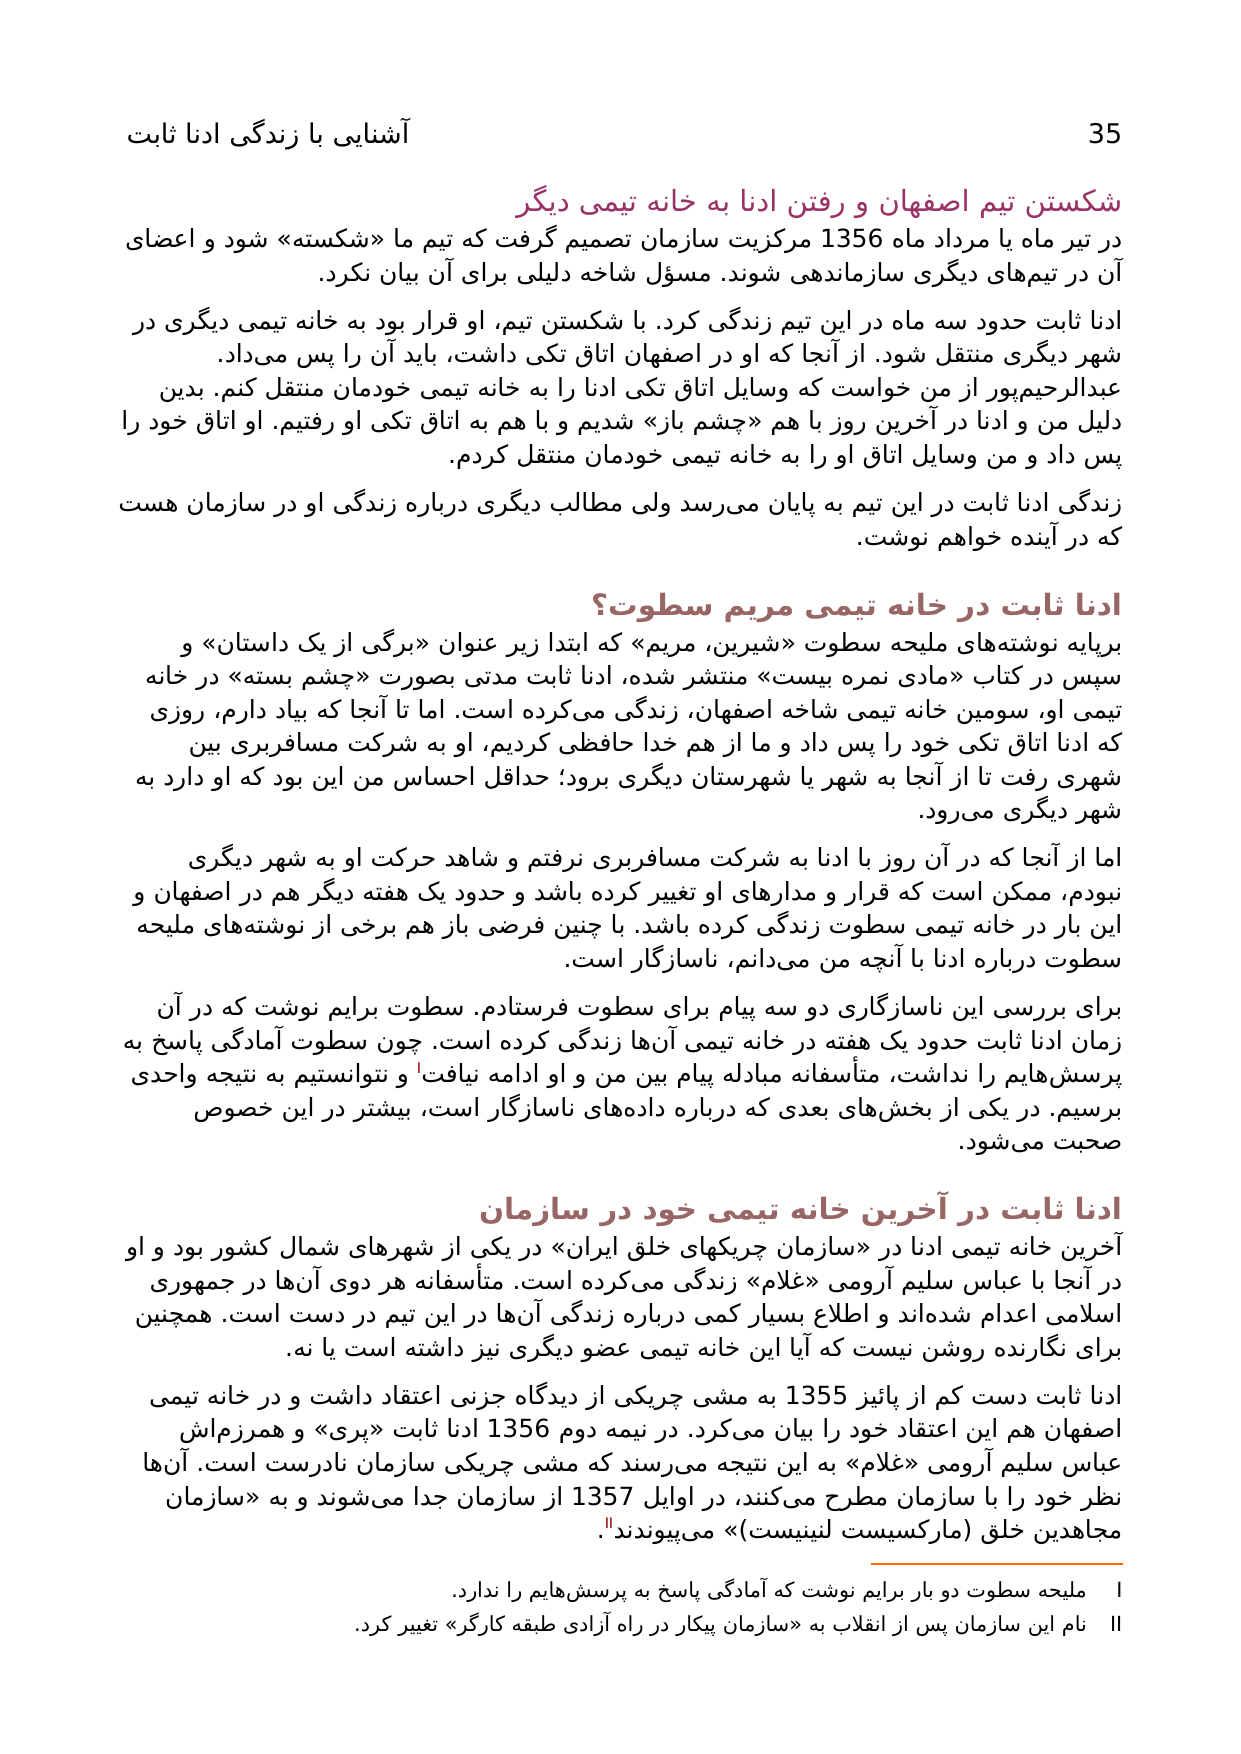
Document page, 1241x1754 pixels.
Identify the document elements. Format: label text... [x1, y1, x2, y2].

text ادنا ثابت دست کم از پائیز 1355 به مشی چریکی از دیدگاه جزنی اعتقاد داشت و در خانه تیمی اصفهان هم این اعتقاد خود را بیان می‌کرد. در نیمه دوم 1356 ادنا ثابت «پری» و همرزم‌اش عباس سلیم آرومی «غلام» به این نتیجه می‌رسند که مشی چریکی سازمان نادرست است. آن‌ها نظر خود را با سازمان مطرح می‌کنند، در اوایل 1357 از سازمان جدا می‌شوند و به «سازمان مجاهدین خلق (مارکسیست لنینیست)» می‌پیوندند. [118, 1381, 1122, 1544]
text ادنا ثابت حدود سه ماه در این تیم زندگی کرد. با شکستن تیم، او قرار بود به خانه تیمی دیگری در شهر دیگری منتقل شود. از آنجا که او در اصفهان اتاق تکی داشت، باید آن را پس می‌داد. عبدالرحیم‌پور از من خواست که وسایل اتاق تکی ادنا را به خانه تیمی خودمان منتقل کنم. بدین دلیل من و ادنا در آخرین روز با هم «چشم باز» شدیم و با هم به اتاق تکی او رفتیم. او اتاق خود را پس داد و من وسایل اتاق او را به خانه تیمی خودمان منتقل کردم. [118, 306, 1122, 469]
text زندگی ادنا ثابت در این تیم به پایان می‌رسد ولی مطالب دیگری درباره زندگی او در سازمان هست که در آینده خواهم نوشت. [118, 488, 1122, 551]
text در تیر ماه یا مرداد ماه 1356 مرکزیت سازمان تصمیم گرفت که تیم ما «شکسته» شود و اعضای آن در تیم‌های دیگری سازماندهی شوند. مسؤل شاخه دلیلی برای آن بیان نکرد. [118, 224, 1122, 287]
text اما از آنجا که در آن روز با ادنا به شرکت مسافربری نرفتم و شاهد حرکت او به شهر دیگری نبودم، ممکن است که قرار و مدارهای او تغییر کرده باشد و حدود یک هفته دیگر هم در اصفهان و این بار در خانه تیمی سطوت زندگی کرده باشد. با چنین فرضی باز هم برخی از نوشته‌های ملیحه سطوت درباره ادنا با آنچه من می‌دانم، ناسازگار است. [118, 843, 1122, 973]
text برای بررسی این ناسازگاری دو سه پیام برای سطوت فرستادم. سطوت برایم نوشت که در آن زمان ادنا ثابت حدود یک هفته در خانه تیمی آن‌ها زندگی کرده است. چون سطوت آمادگی پاسخ به پرسش‌هایم را نداشت، متأسفانه مبادله پیام بین من و او ادامه نیافت و نتوانستیم به نتیجه واحدی برسیم. در یکی از بخش‌های بعدی که درباره داده‌های ناسازگار است، بیشتر در این خصوص صحبت می‌شود. [118, 992, 1122, 1156]
subtitle ادنا ثابت در خانه تیمی مریم سطوت؟ [118, 588, 1122, 622]
text ملیحه سطوت دو بار برایم نوشت که آمادگی پاسخ به پرسش‌هایم را ندارد. [118, 1578, 1122, 1603]
text آخرین خانه تیمی ادنا در «سازمان چریکهای خلق ایران» در یکی از شهرهای شمال کشور بود و او در آنجا با عباس سلیم آرومی «غلام» زندگی می‌کرده است. متأسفانه هر دوی آن‌ها در جمهوری اسلامی اعدام شده‌اند و اطلاع بسیار کمی درباره زندگی آن‌ها در این تیم در دست است. همچنین برای نگارنده روشن نیست که آیا این خانه تیمی عضو دیگری نیز داشته است یا نه. [118, 1232, 1122, 1362]
subtitle شکستن تیم اصفهان و رفتن ادنا به خانه تیمی دیگر [118, 184, 1122, 218]
subtitle ادنا ثابت در آخرین خانه تیمی خود در سازمان [118, 1192, 1122, 1226]
text نام این سازمان پس از انقلاب به «سازمان پیکار در راه آزادی طبقه کارگر» تغییر کرد. [118, 1612, 1122, 1636]
text برپایه نوشته‌های ملیحه سطوت «شیرین، مریم» که ابتدا زیر عنوان «برگی از یک داستان» و سپس در کتاب «مادی نمره بیست» منتشر شده، ادنا ثابت مدتی بصورت «چشم بسته» در خانه تیمی او، سومین خانه تیمی شاخه اصفهان، زندگی می‌کرده است. اما تا آنجا که بیاد دارم، روزی که ادنا اتاق تکی خود را پس داد و ما از هم خدا حافظی کردیم، او به شرکت مسافربری بین شهری رفت تا از آنجا به شهر یا شهرستان دیگری برود؛ حداقل احساس من این بود که او دارد به شهر دیگری می‌رود. [118, 628, 1122, 824]
